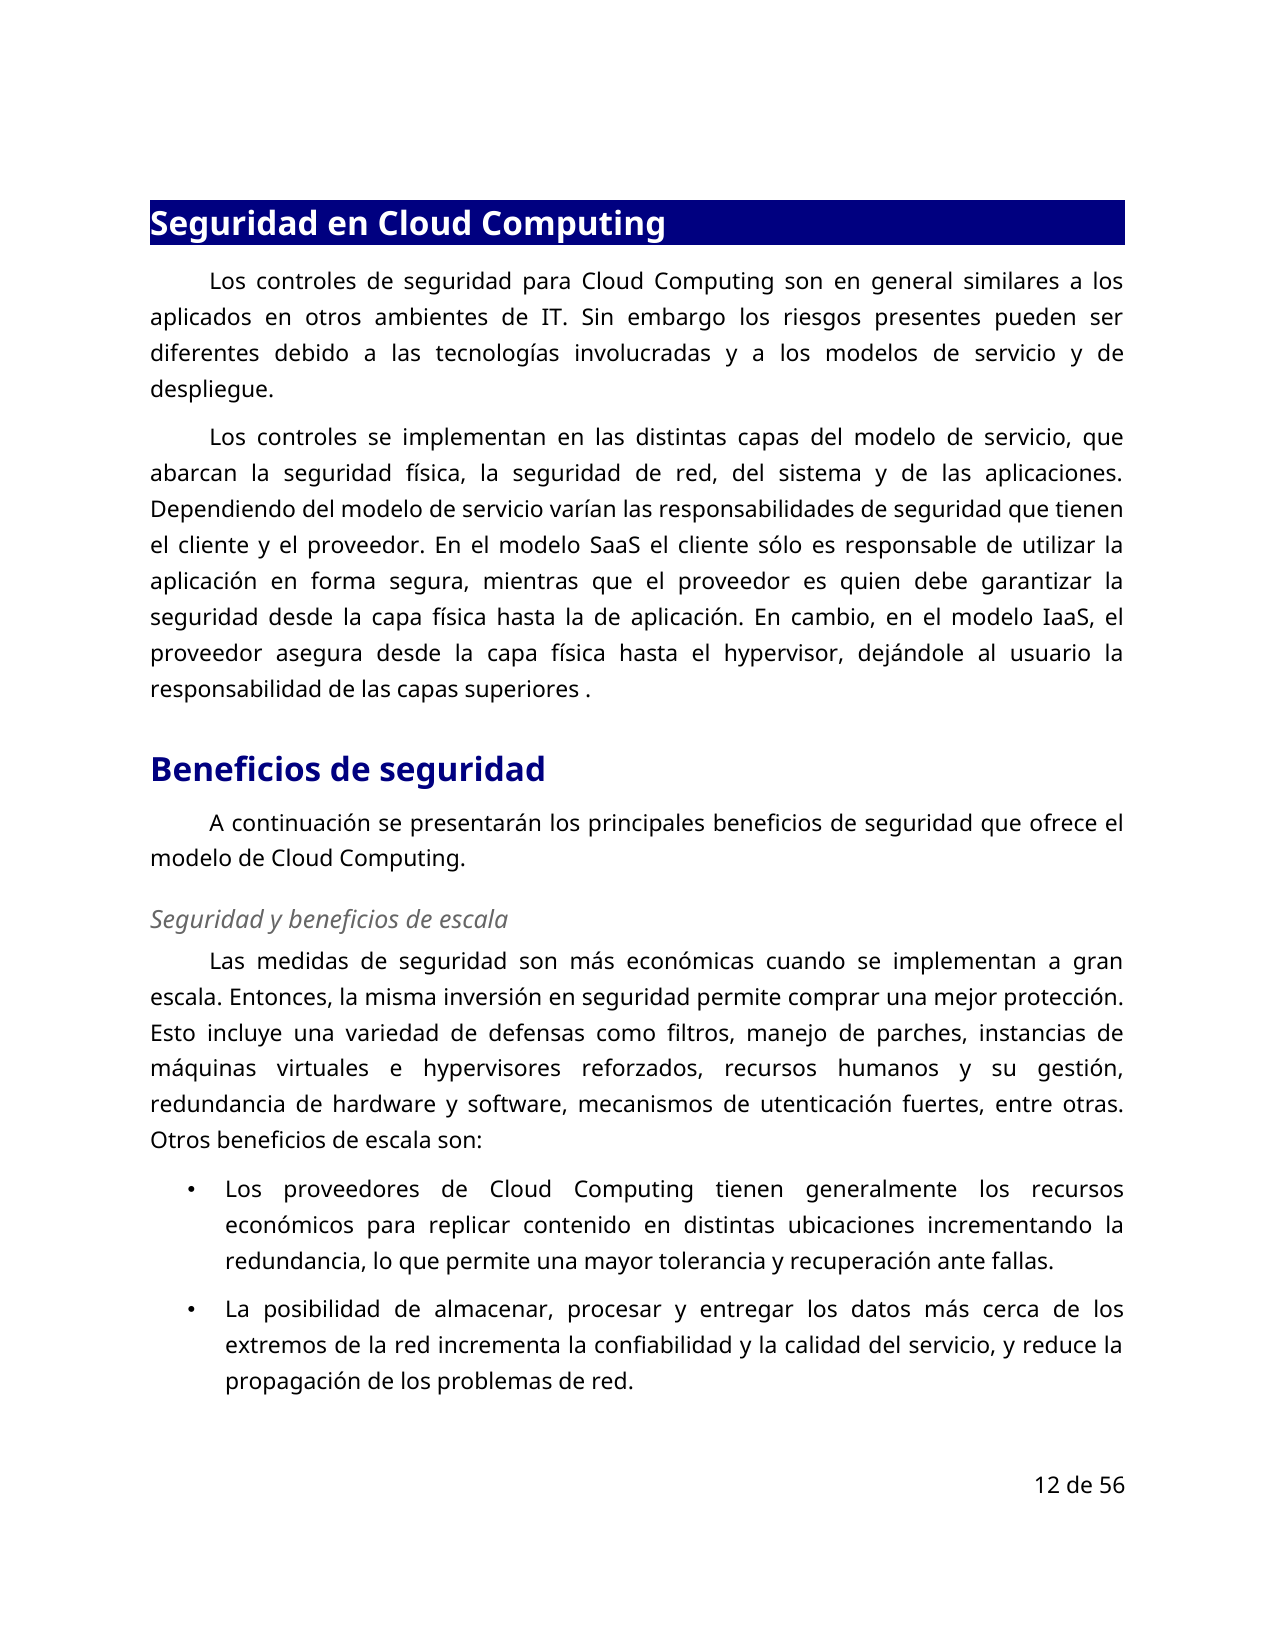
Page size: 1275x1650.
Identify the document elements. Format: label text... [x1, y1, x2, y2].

list Los proveedores de Cloud Computing tienen generalmente los recursos económicos para replicar contenido en distintas ubicaciones incrementando la redundancia, lo que permite una mayor tolerancia y recuperación ante fallas. [187, 1173, 1125, 1276]
text Los controles se implementan en las distintas capas del modelo de servicio, que abarcan la seguridad física, la seguridad de red, del sistema y de las aplicaciones. Dependiendo del modelo de servicio varían las responsabilidades de seguridad que tienen el cliente y el proveedor. En el modelo SaaS el cliente sólo es responsable de utilizar la aplicación en forma segura, mientras que el proveedor es quien debe garantizar la seguridad desde la capa física hasta la de aplicación. En cambio, en el modelo IaaS, el proveedor asegura desde la capa física hasta el hypervisor, dejándole al usuario la responsabilidad de las capas superiores . [150, 421, 1125, 704]
text Los controles de seguridad para Cloud Computing son en general similares a los aplicados en otros ambientes de IT. Sin embargo los riesgos presentes pueden ser diferentes debido a las tecnologías involucradas y a los modelos de servicio y de despliegue. [150, 265, 1125, 404]
subtitle Seguridad y beneficios de escala [150, 901, 1125, 935]
subtitle Seguridad en Cloud Computing [150, 200, 1125, 245]
list La posibilidad de almacenar, procesar y entregar los datos más cerca de los extremos de la red incrementa la confiabilidad y la calidad del servicio, y reduce la propagación de los problemas de red. [187, 1293, 1125, 1396]
subtitle Beneficios de seguridad [150, 746, 1125, 791]
text Las medidas de seguridad son más económicas cuando se implementan a gran escala. Entonces, la misma inversión en seguridad permite comprar una mejor protección. Esto incluye una variedad de defensas como filtros, manejo de parches, instancias de máquinas virtuales e hypervisores reforzados, recursos humanos y su gestión, redundancia de hardware y software, mecanismos de utenticación fuertes, entre otras. Otros beneficios de escala son: [150, 944, 1125, 1156]
text A continuación se presentarán los principales beneficios de seguridad que ofrece el modelo de Cloud Computing. [150, 806, 1125, 874]
